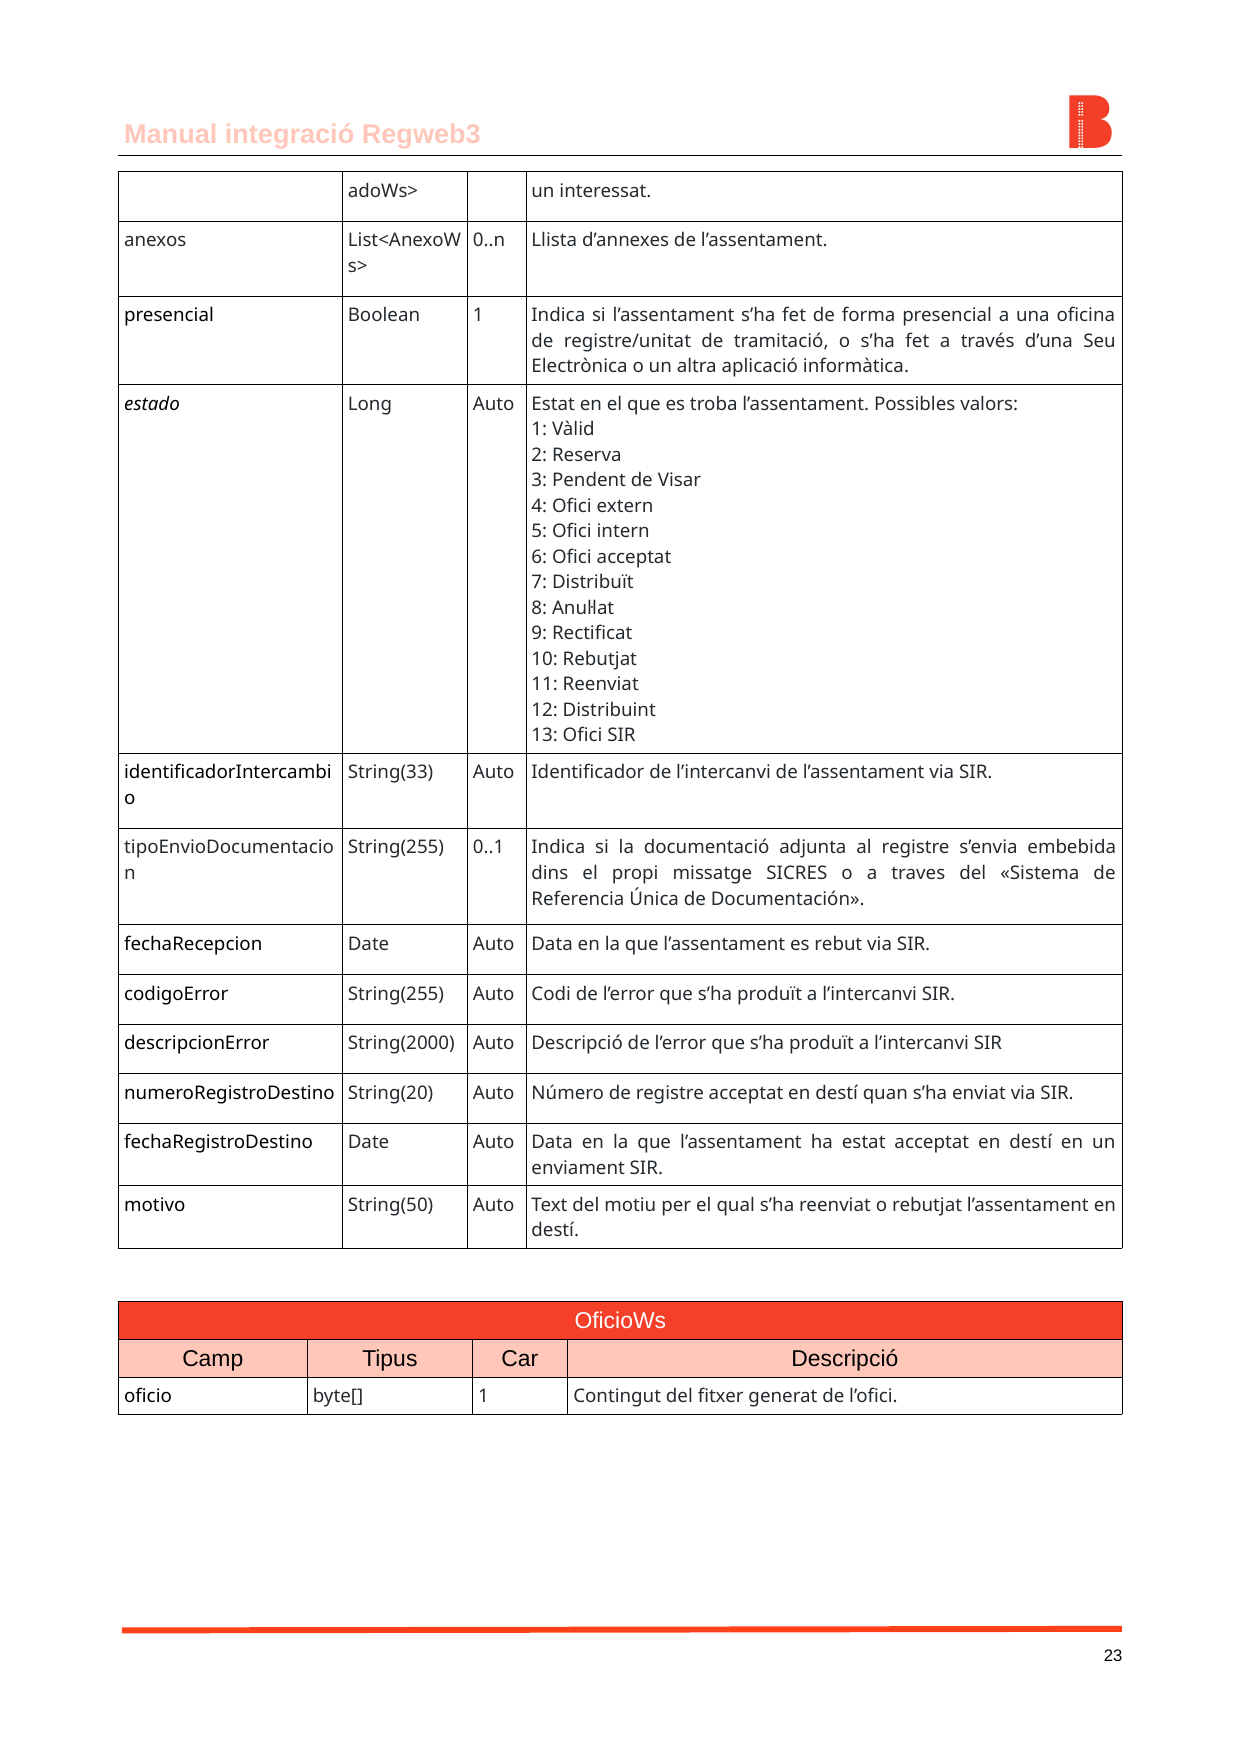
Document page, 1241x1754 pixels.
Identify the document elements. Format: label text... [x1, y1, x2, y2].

table_cell Indica si l’assentament s’ha fet de forma presencial a una oficina de registre/unitat de tramitació, o s’ha fet a través d’una Seu Electrònica o un altra aplicació informàtica. [527, 297, 1122, 384]
table_cell String(255) [343, 829, 467, 924]
table_cell Codi de l’error que s’ha produït a l’intercanvi SIR. [527, 975, 1122, 1023]
table_cell Descripció de l’error que s’ha produït a l’intercanvi SIR [527, 1025, 1122, 1073]
table_cell Auto [468, 754, 526, 828]
table_cell Date [343, 925, 467, 974]
table_cell Auto [468, 385, 526, 753]
table_cell Camp [119, 1340, 307, 1377]
table_cell numeroRegistroDestino [119, 1074, 342, 1123]
table_cell Tipus [308, 1340, 472, 1377]
table_cell Indica si la documentació adjunta al registre s’envia embebida dins el propi missatge SICRES o a traves del «Sistema de Referencia Única de Documentación». [527, 829, 1122, 924]
table_cell fechaRecepcion [119, 925, 342, 974]
table_cell Auto [468, 1186, 526, 1248]
table_cell Auto [468, 1025, 526, 1073]
table_cell un interessat. [527, 172, 1122, 221]
table_cell String(255) [343, 975, 467, 1023]
table_cell oficio [119, 1378, 307, 1414]
table_cell tipoEnvioDocumentacion [119, 829, 342, 924]
table_cell descripcionError [119, 1025, 342, 1073]
table_cell Estat en el que es troba l’assentament. Possibles valors: 1: Vàlid 2: Reserva 3: Pendent de Visar 4: Ofici extern 5: Ofici intern 6: Ofici acceptat 7: Distribuït 8: Anul·lat 9: Rectificat 10: Rebutjat 11: Reenviat 12: Distribuint 13: Ofici SIR [527, 385, 1122, 753]
table_cell byte[] [308, 1378, 472, 1414]
table_cell Data en la que l’assentament es rebut via SIR. [527, 925, 1122, 974]
table_cell codigoError [119, 975, 342, 1023]
table_cell Auto [468, 975, 526, 1023]
table_cell 1 [468, 297, 526, 384]
table_cell Auto [468, 925, 526, 974]
table_cell Descripció [568, 1340, 1122, 1377]
table_cell Auto [468, 1124, 526, 1185]
table_cell Contingut del fitxer generat de l’ofici. [568, 1378, 1122, 1414]
table_cell adoWs> [343, 172, 467, 221]
table_cell Long [343, 385, 467, 753]
table_cell String(33) [343, 754, 467, 828]
table_cell String(20) [343, 1074, 467, 1123]
picture [1063, 94, 1117, 150]
table_cell Data en la que l’assentament ha estat acceptat en destí en un enviament SIR. [527, 1124, 1122, 1185]
table_cell estado [119, 385, 342, 753]
table_cell identificadorIntercambio [119, 754, 342, 828]
table_cell Auto [468, 1074, 526, 1123]
table_cell Date [343, 1124, 467, 1185]
table_cell Boolean [343, 297, 467, 384]
table_cell 1 [473, 1378, 567, 1414]
table_cell String(50) [343, 1186, 467, 1248]
table_cell fechaRegistroDestino [119, 1124, 342, 1185]
table_cell 0..n [468, 222, 526, 296]
table_cell motivo [119, 1186, 342, 1248]
table_header OficioWs [119, 1302, 1122, 1339]
table_cell [468, 172, 526, 221]
table_cell presencial [119, 297, 342, 384]
table_cell Identificador de l’intercanvi de l’assentament via SIR. [527, 754, 1122, 828]
table_cell List<AnexoWs> [343, 222, 467, 296]
table_cell Número de registre acceptat en destí quan s’ha enviat via SIR. [527, 1074, 1122, 1123]
table_cell Text del motiu per el qual s’ha reenviat o rebutjat l’assentament en destí. [527, 1186, 1122, 1248]
table_cell anexos [119, 222, 342, 296]
table_cell 0..1 [468, 829, 526, 924]
table_cell [119, 172, 342, 221]
table_cell Car [473, 1340, 567, 1377]
table_cell Llista d’annexes de l’assentament. [527, 222, 1122, 296]
table_cell String(2000) [343, 1025, 467, 1073]
